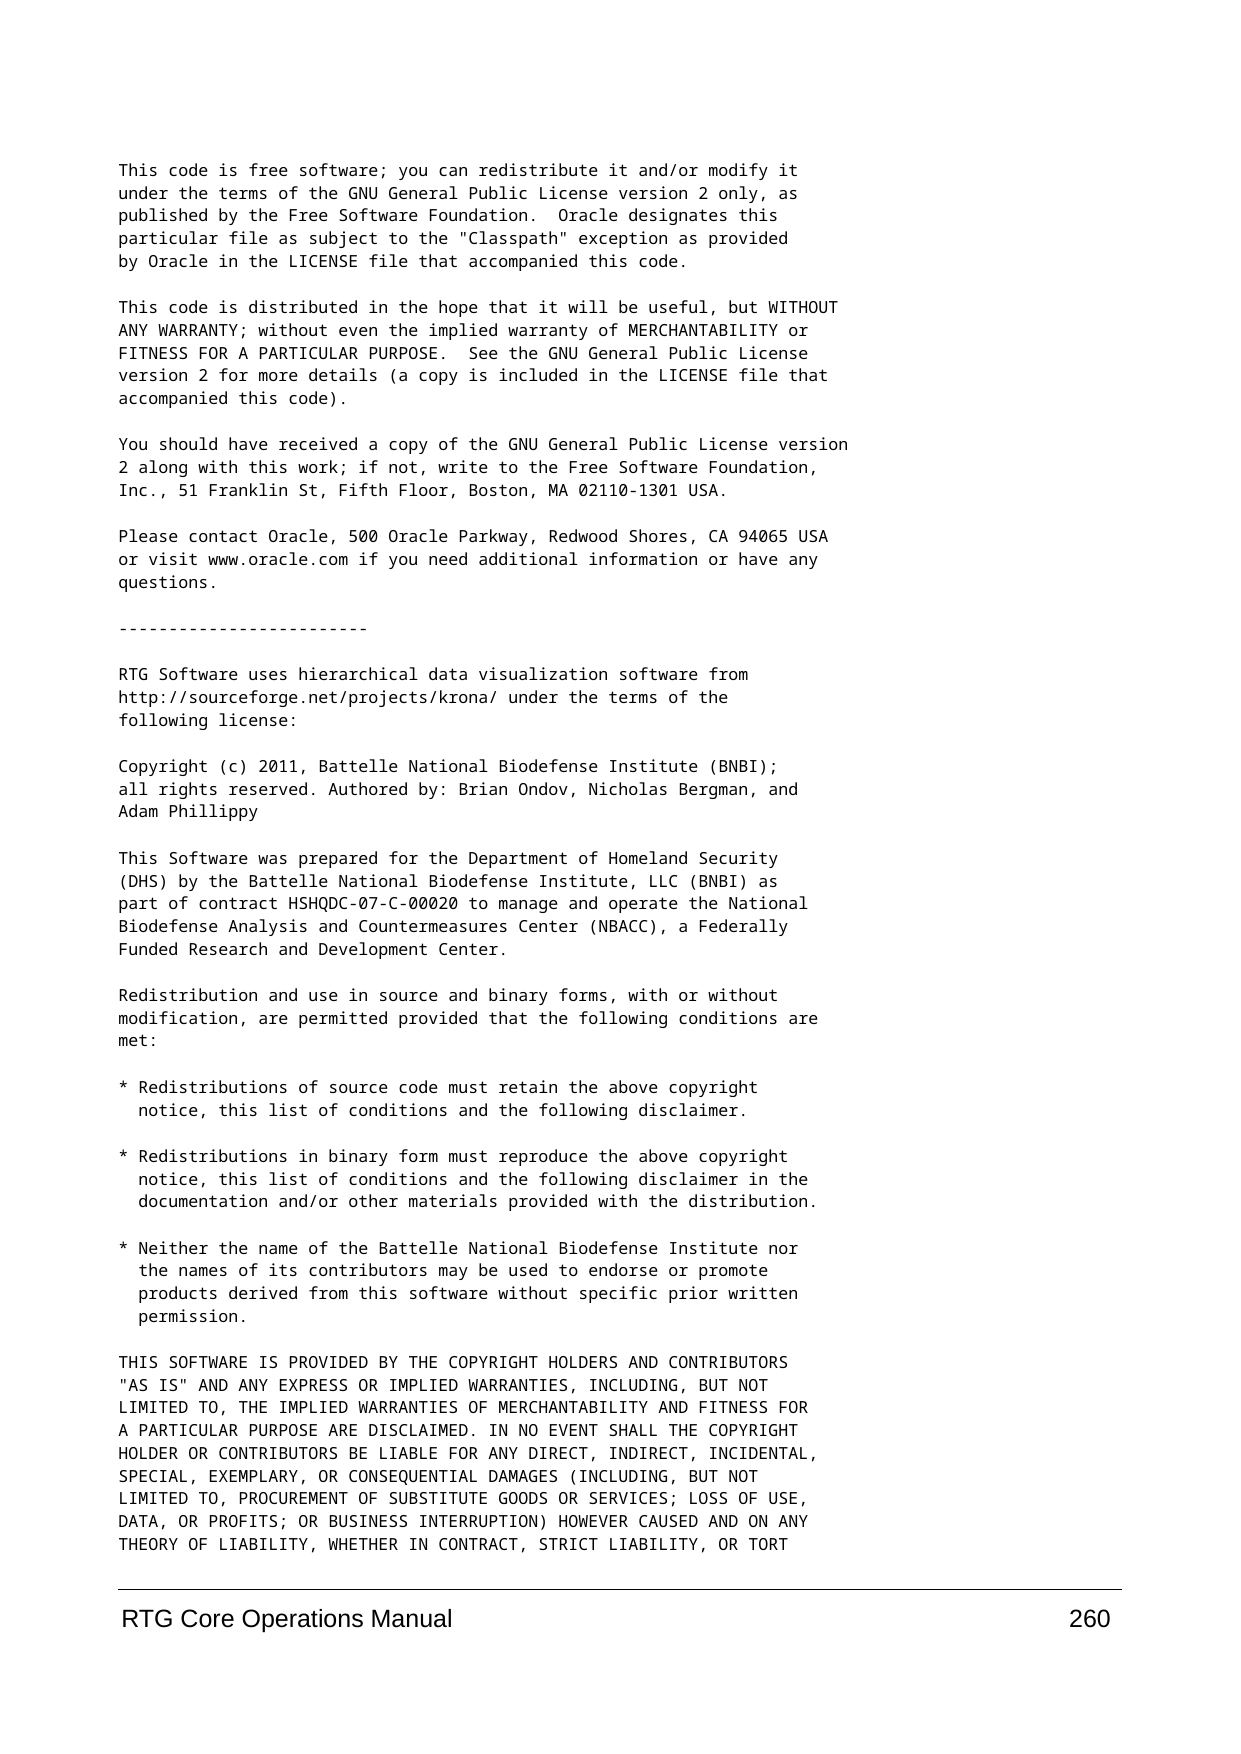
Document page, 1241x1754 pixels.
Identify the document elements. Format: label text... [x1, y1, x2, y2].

text "AS IS" AND ANY EXPRESS OR IMPLIED WARRANTIES, INCLUDING, BUT NOT [118, 1373, 1122, 1396]
text by Oracle in the LICENSE file that accompanied this code. [118, 249, 1122, 272]
text ------------------------- [118, 617, 1122, 639]
text Inc., 51 Franklin St, Fifth Floor, Boston, MA 02110-1301 USA. [118, 478, 1122, 501]
text LIMITED TO, THE IMPLIED WARRANTIES OF MERCHANTABILITY AND FITNESS FOR [118, 1396, 1122, 1419]
text THEORY OF LIABILITY, WHETHER IN CONTRACT, STRICT LIABILITY, OR TORT [118, 1532, 1122, 1555]
text SPECIAL, EXEMPLARY, OR CONSEQUENTIAL DAMAGES (INCLUDING, BUT NOT [118, 1464, 1122, 1487]
text FITNESS FOR A PARTICULAR PURPOSE. See the GNU General Public License [118, 341, 1122, 364]
text accompanied this code). [118, 387, 1122, 409]
text A PARTICULAR PURPOSE ARE DISCLAIMED. IN NO EVENT SHALL THE COPYRIGHT [118, 1419, 1122, 1442]
text the names of its contributors may be used to endorse or promote [118, 1259, 1122, 1282]
text published by the Free Software Foundation. Oracle designates this [118, 204, 1122, 227]
text This Software was prepared for the Department of Homeland Security [118, 846, 1122, 869]
text HOLDER OR CONTRIBUTORS BE LIABLE FOR ANY DIRECT, INDIRECT, INCIDENTAL, [118, 1442, 1122, 1464]
text products derived from this software without specific prior written [118, 1282, 1122, 1304]
text particular file as subject to the "Classpath" exception as provided [118, 227, 1122, 249]
text notice, this list of conditions and the following disclaimer in the [118, 1167, 1122, 1190]
text * Redistributions of source code must retain the above copyright [118, 1075, 1122, 1098]
text * Neither the name of the Battelle National Biodefense Institute nor [118, 1236, 1122, 1259]
text permission. [118, 1304, 1122, 1327]
text DATA, OR PROFITS; OR BUSINESS INTERRUPTION) HOWEVER CAUSED AND ON ANY [118, 1510, 1122, 1532]
text RTG Software uses hierarchical data visualization software from [118, 663, 1122, 686]
text * Redistributions in binary form must reproduce the above copyright [118, 1144, 1122, 1167]
text Copyright (c) 2011, Battelle National Biodefense Institute (BNBI); [118, 755, 1122, 777]
text part of contract HSHQDC-07-C-00020 to manage and operate the National [118, 892, 1122, 914]
text Please contact Oracle, 500 Oracle Parkway, Redwood Shores, CA 94065 USA [118, 525, 1122, 547]
text modification, are permitted provided that the following conditions are [118, 1006, 1122, 1029]
text ANY WARRANTY; without even the implied warranty of MERCHANTABILITY or [118, 318, 1122, 341]
text Funded Research and Development Center. [118, 937, 1122, 960]
text following license: [118, 708, 1122, 731]
text This code is distributed in the hope that it will be useful, but WITHOUT [118, 296, 1122, 318]
text or visit www.oracle.com if you need additional information or have any [118, 547, 1122, 570]
text THIS SOFTWARE IS PROVIDED BY THE COPYRIGHT HOLDERS AND CONTRIBUTORS [118, 1351, 1122, 1373]
text This code is free software; you can redistribute it and/or modify it [118, 159, 1122, 181]
text documentation and/or other materials provided with the distribution. [118, 1190, 1122, 1213]
text (DHS) by the Battelle National Biodefense Institute, LLC (BNBI) as [118, 869, 1122, 892]
text You should have received a copy of the GNU General Public License version [118, 433, 1122, 456]
text met: [118, 1029, 1122, 1052]
text 2 along with this work; if not, write to the Free Software Foundation, [118, 456, 1122, 478]
text notice, this list of conditions and the following disclaimer. [118, 1098, 1122, 1121]
text LIMITED TO, PROCUREMENT OF SUBSTITUTE GOODS OR SERVICES; LOSS OF USE, [118, 1487, 1122, 1510]
text Biodefense Analysis and Countermeasures Center (NBACC), a Federally [118, 914, 1122, 937]
text questions. [118, 570, 1122, 593]
text all rights reserved. Authored by: Brian Ondov, Nicholas Bergman, and [118, 777, 1122, 800]
text Adam Phillippy [118, 800, 1122, 823]
text under the terms of the GNU General Public License version 2 only, as [118, 181, 1122, 204]
text version 2 for more details (a copy is included in the LICENSE file that [118, 364, 1122, 387]
text Redistribution and use in source and binary forms, with or without [118, 984, 1122, 1006]
text http://sourceforge.net/projects/krona/ under the terms of the [118, 686, 1122, 708]
